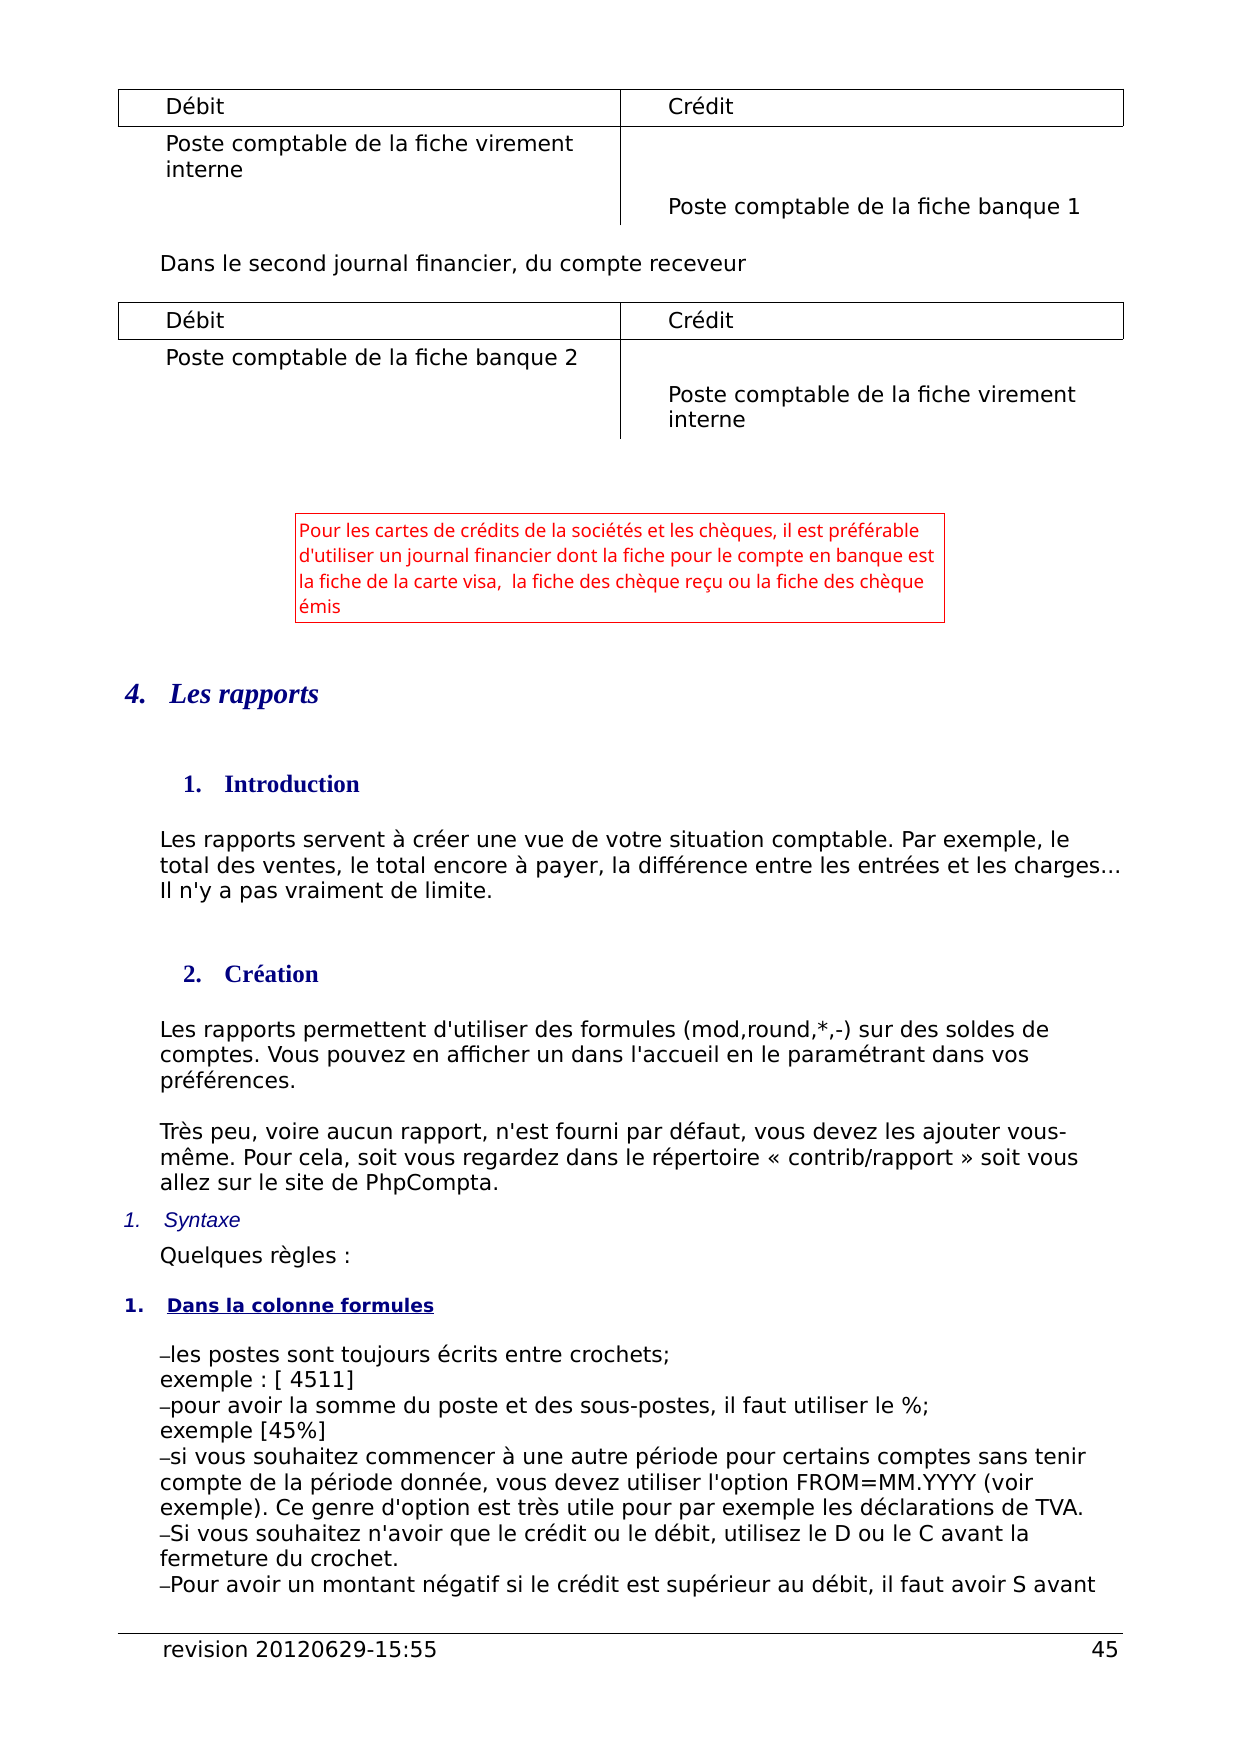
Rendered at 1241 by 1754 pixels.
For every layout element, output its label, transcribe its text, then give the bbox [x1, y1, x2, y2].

text Pour les cartes de crédits de la sociétés et les chèques, il est préférable d'utiliser un journal financier dont la fiche pour le compte en banque est la fiche de la carte visa, la fiche des chèque reçu ou la fiche des chèque émis [296, 514, 944, 622]
text Dans le second journal financier, du compte receveur [159, 251, 1123, 276]
text Quelques règles : [159, 1244, 1123, 1269]
subtitle Les rapports [117, 676, 1123, 710]
text Très peu, voire aucun rapport, n'est fourni par défaut, vous devez les ajouter vous-même. Pour cela, soit vous regardez dans le répertoire « contrib/rapport » soit vous allez sur le site de PhpCompta. [159, 1119, 1123, 1196]
list pour avoir la somme du poste et des sous-postes, il faut utiliser le %; exemple [45%] [159, 1393, 1123, 1444]
list Si vous souhaitez n'avoir que le crédit ou le débit, utilisez le D ou le C avant la fermeture du crochet. [159, 1521, 1123, 1572]
table_cell Poste comptable de la fiche virement interne [118, 127, 620, 188]
table_header Débit [119, 303, 620, 339]
subtitle Introduction [177, 769, 1123, 798]
table_header Débit [119, 90, 620, 126]
table_header Crédit [621, 303, 1123, 339]
text Les rapports permettent d'utiliser des formules (mod,round,*,-) sur des soldes de comptes. Vous pouvez en afficher un dans l'accueil en le paramétrant dans vos préférences. [159, 1017, 1123, 1093]
table_cell [118, 188, 620, 225]
subtitle Dans la colonne formules [117, 1295, 1123, 1317]
list les postes sont toujours écrits entre crochets; exemple : [ 4511] [159, 1342, 1123, 1393]
list si vous souhaitez commencer à une autre période pour certains comptes sans tenir compte de la période donnée, vous devez utiliser l'option FROM=MM.YYYY (voir exemple). Ce genre d'option est très utile pour par exemple les déclarations de TVA. [159, 1444, 1123, 1521]
table_cell Poste comptable de la fiche banque 1 [621, 188, 1123, 225]
table_cell [621, 127, 1123, 188]
subtitle Syntaxe [117, 1207, 1123, 1232]
subtitle Création [177, 959, 1123, 987]
table_header Crédit [621, 90, 1123, 126]
table_cell Poste comptable de la fiche banque 2 [118, 340, 620, 376]
table_cell [621, 340, 1123, 376]
table_cell Poste comptable de la fiche virement interne [621, 376, 1123, 439]
text Les rapports servent à créer une vue de votre situation comptable. Par exemple, le total des ventes, le total encore à payer, la différence entre les entrées et les charges... Il n'y a pas vraiment de limite. [159, 827, 1123, 904]
list Pour avoir un montant négatif si le crédit est supérieur au débit, il faut avoir S avant [159, 1572, 1123, 1597]
table_cell [118, 376, 620, 439]
